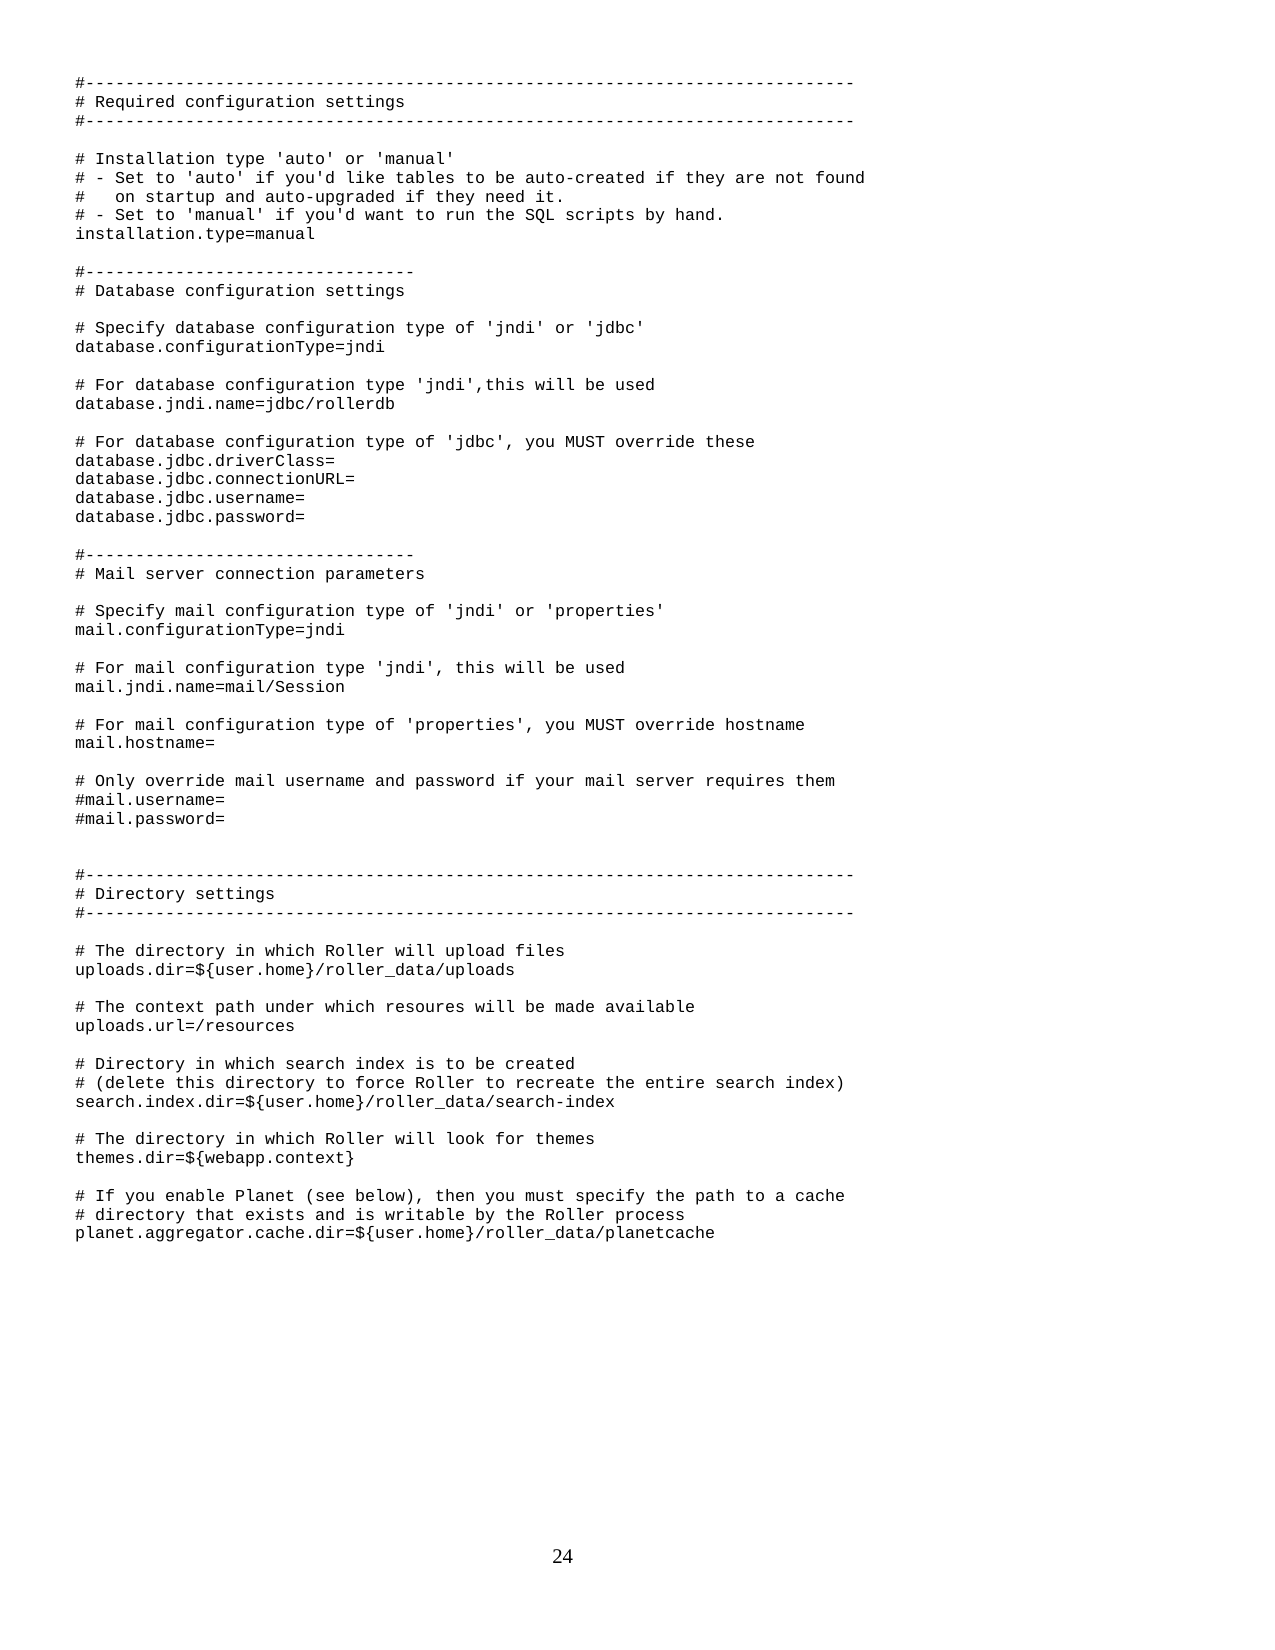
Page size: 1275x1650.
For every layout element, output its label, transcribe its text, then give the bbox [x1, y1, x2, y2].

text uploads.dir=${user.home}/roller_data/uploads [75, 961, 1200, 980]
text #--------------------------------- [75, 263, 1200, 282]
text mail.configurationType=jndi [75, 622, 1200, 641]
text # The context path under which resoures will be made available [75, 999, 1200, 1018]
text # For mail configuration type 'jndi', this will be used [75, 659, 1200, 678]
text # Installation type 'auto' or 'manual' [75, 150, 1200, 169]
text #----------------------------------------------------------------------------- [75, 113, 1200, 132]
text #--------------------------------- [75, 546, 1200, 565]
text # Mail server connection parameters [75, 565, 1200, 584]
text # (delete this directory to force Roller to recreate the entire search index) [75, 1074, 1200, 1093]
text # For database configuration type of 'jdbc', you MUST override these [75, 433, 1200, 452]
text # on startup and auto-upgraded if they need it. [75, 188, 1200, 207]
text # Only override mail username and password if your mail server requires them [75, 773, 1200, 791]
text database.jdbc.username= [75, 490, 1200, 509]
text database.configurationType=jndi [75, 339, 1200, 358]
text #mail.password= [75, 810, 1200, 829]
text search.index.dir=${user.home}/roller_data/search-index [75, 1093, 1200, 1112]
text # Specify mail configuration type of 'jndi' or 'properties' [75, 603, 1200, 622]
text mail.jndi.name=mail/Session [75, 678, 1200, 697]
text database.jdbc.driverClass= [75, 452, 1200, 471]
text database.jdbc.connectionURL= [75, 471, 1200, 490]
text themes.dir=${webapp.context} [75, 1150, 1200, 1168]
text installation.type=manual [75, 226, 1200, 245]
text #----------------------------------------------------------------------------- [75, 867, 1200, 886]
text # The directory in which Roller will look for themes [75, 1131, 1200, 1150]
text # For mail configuration type of 'properties', you MUST override hostname [75, 716, 1200, 735]
text planet.aggregator.cache.dir=${user.home}/roller_data/planetcache [75, 1225, 1200, 1244]
text # Required configuration settings [75, 94, 1200, 113]
text # - Set to 'auto' if you'd like tables to be auto-created if they are not found [75, 169, 1200, 188]
text #----------------------------------------------------------------------------- [75, 75, 1200, 94]
text database.jdbc.password= [75, 509, 1200, 527]
text mail.hostname= [75, 735, 1200, 754]
text # Specify database configuration type of 'jndi' or 'jdbc' [75, 320, 1200, 339]
text #----------------------------------------------------------------------------- [75, 904, 1200, 923]
text # The directory in which Roller will upload files [75, 942, 1200, 961]
text # Directory settings [75, 886, 1200, 904]
text uploads.url=/resources [75, 1018, 1200, 1037]
text # For database configuration type 'jndi',this will be used [75, 377, 1200, 396]
text # directory that exists and is writable by the Roller process [75, 1206, 1200, 1225]
text # Database configuration settings [75, 282, 1200, 301]
text # Directory in which search index is to be created [75, 1055, 1200, 1074]
text database.jndi.name=jdbc/rollerdb [75, 396, 1200, 414]
text # If you enable Planet (see below), then you must specify the path to a cache [75, 1187, 1200, 1206]
text # - Set to 'manual' if you'd want to run the SQL scripts by hand. [75, 207, 1200, 226]
text #mail.username= [75, 791, 1200, 810]
